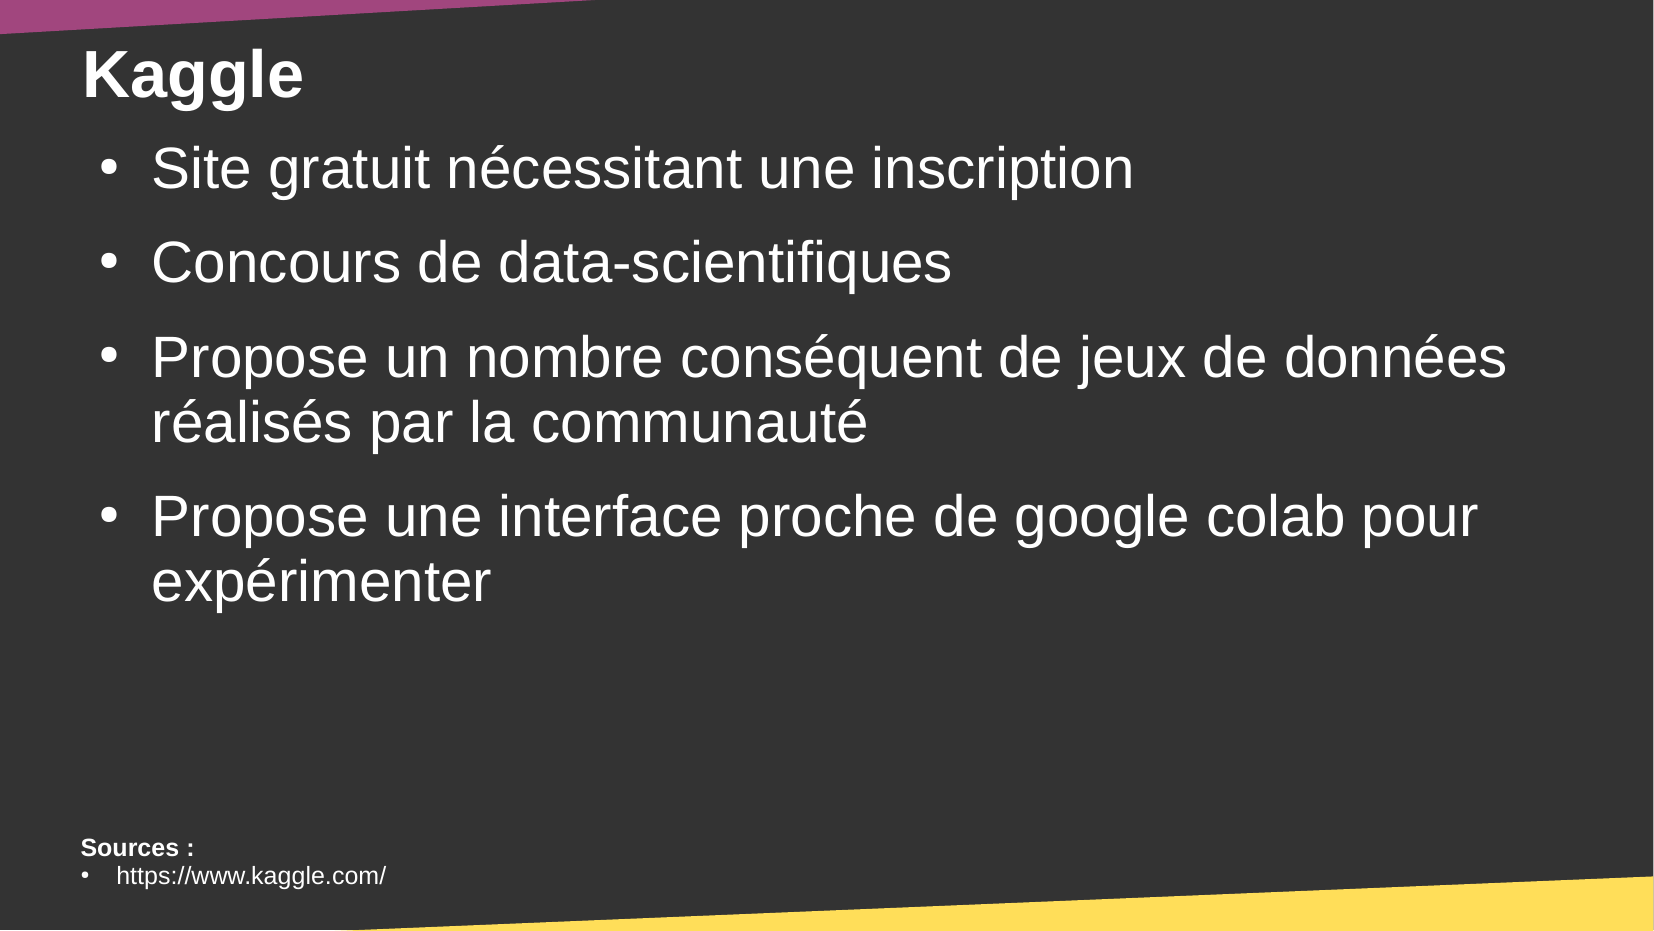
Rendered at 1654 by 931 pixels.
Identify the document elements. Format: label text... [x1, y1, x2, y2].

text_box [334, 876, 1654, 931]
list Site gratuit nécessitant une inscription Concours de data-scientifiques Propose un nombre conséquent de jeux de données réalisés par la communauté Propose une interface proche de google colab pour expérimenter [80, 135, 1620, 662]
text_box [0, 0, 595, 35]
title Kaggle [82, 37, 1571, 114]
text_box Sources : https://www.kaggle.com/ [65, 826, 497, 910]
